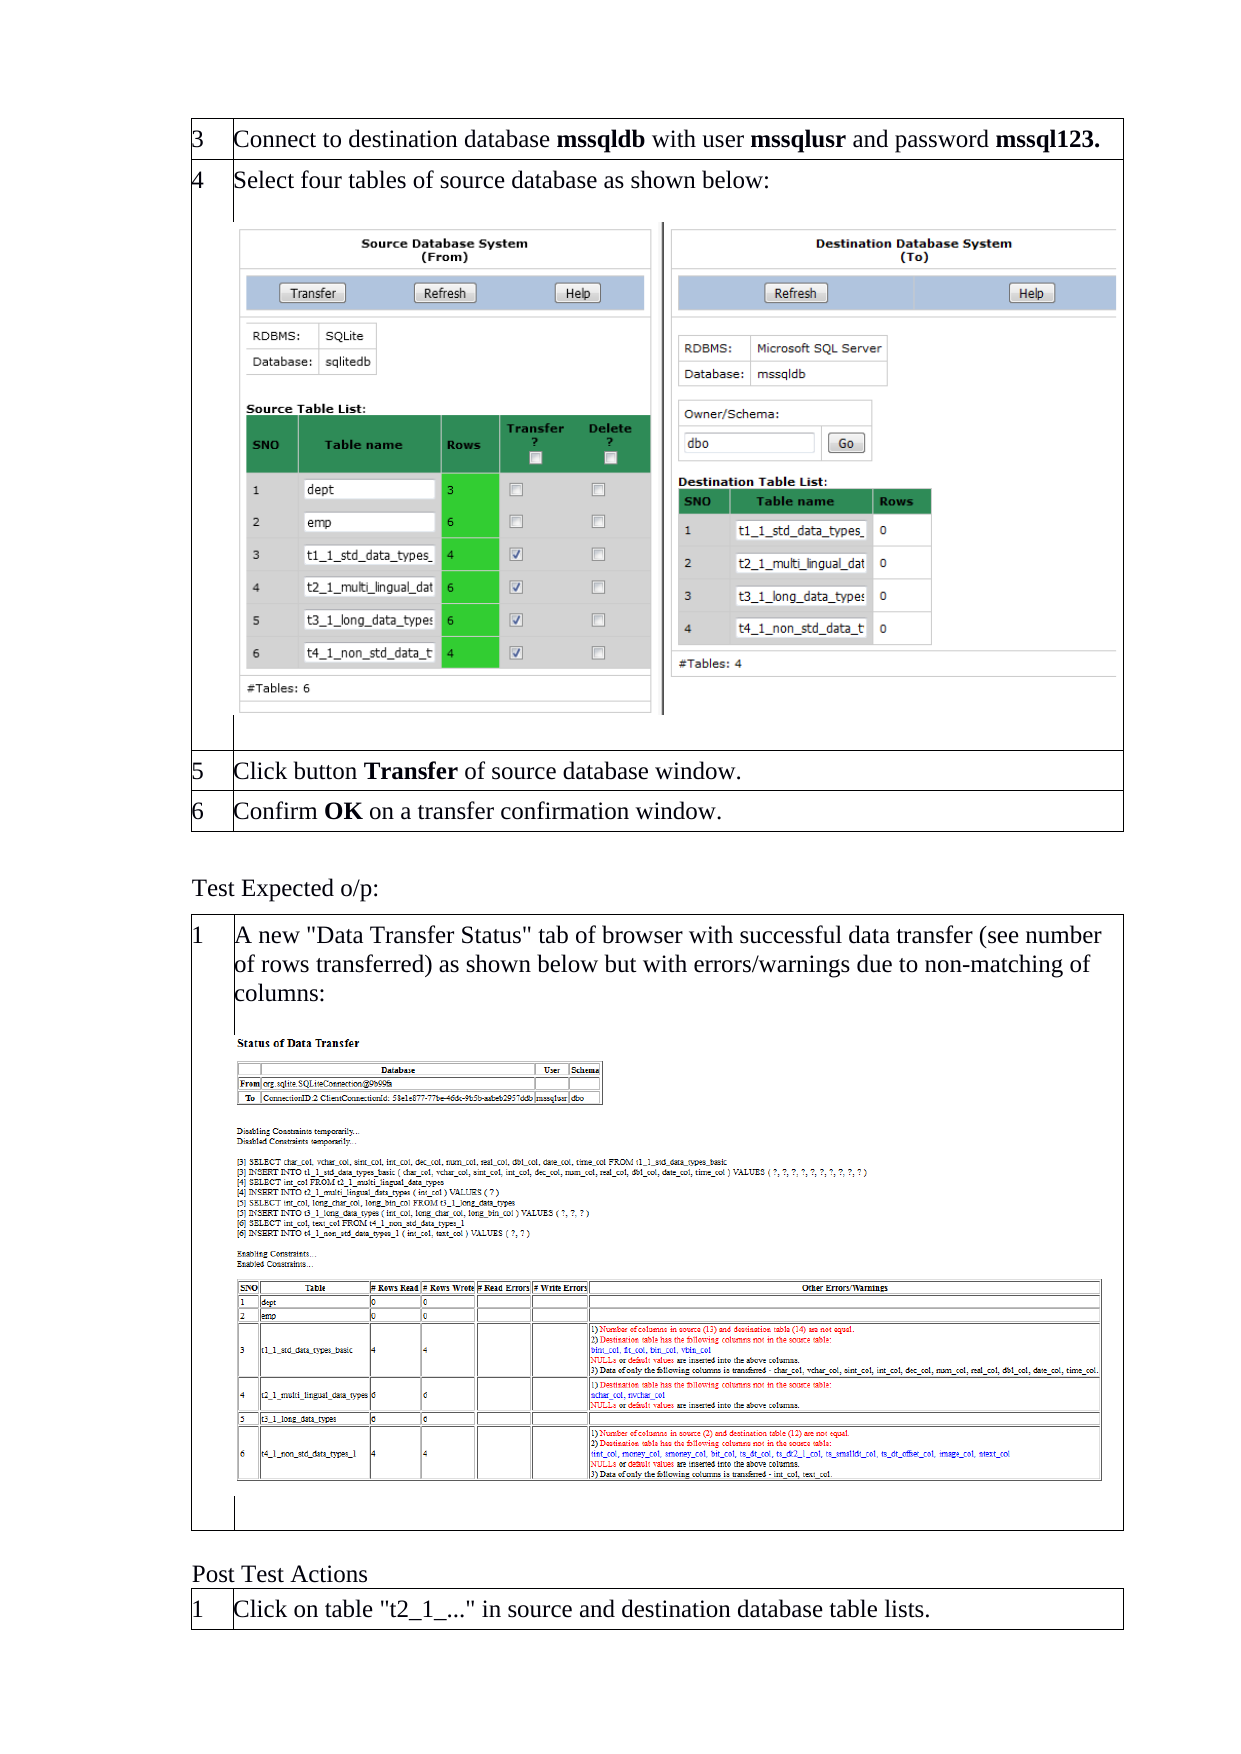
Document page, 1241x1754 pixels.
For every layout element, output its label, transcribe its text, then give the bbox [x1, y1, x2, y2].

table_cell Select four tables of source database as shown below: [234, 160, 1123, 749]
text Post Test Actions [118, 1559, 1122, 1588]
table_cell 3 [192, 119, 233, 159]
table_cell Confirm OK on a transfer confirmation window. [234, 791, 1123, 831]
table_header 1 [192, 915, 234, 1530]
table_header Click on table "t2_1_..." in source and destination database table lists. [234, 1589, 1123, 1629]
picture [232, 222, 1117, 715]
table_header A new "Data Transfer Status" tab of browser with successful data transfer (see number of rows transferred) as shown below but with errors/warnings due to non-matching of columns: [235, 915, 1123, 1530]
picture [233, 1035, 1117, 1496]
table_cell 6 [192, 791, 233, 831]
table_cell 5 [192, 751, 233, 790]
text Test Expected o/p: [118, 873, 1122, 901]
table_cell 4 [192, 160, 233, 749]
table_header 1 [192, 1589, 233, 1629]
table_cell Connect to destination database mssqldb with user mssqlusr and password mssql123. [234, 119, 1123, 159]
table_cell Click button Transfer of source database window. [234, 751, 1123, 790]
